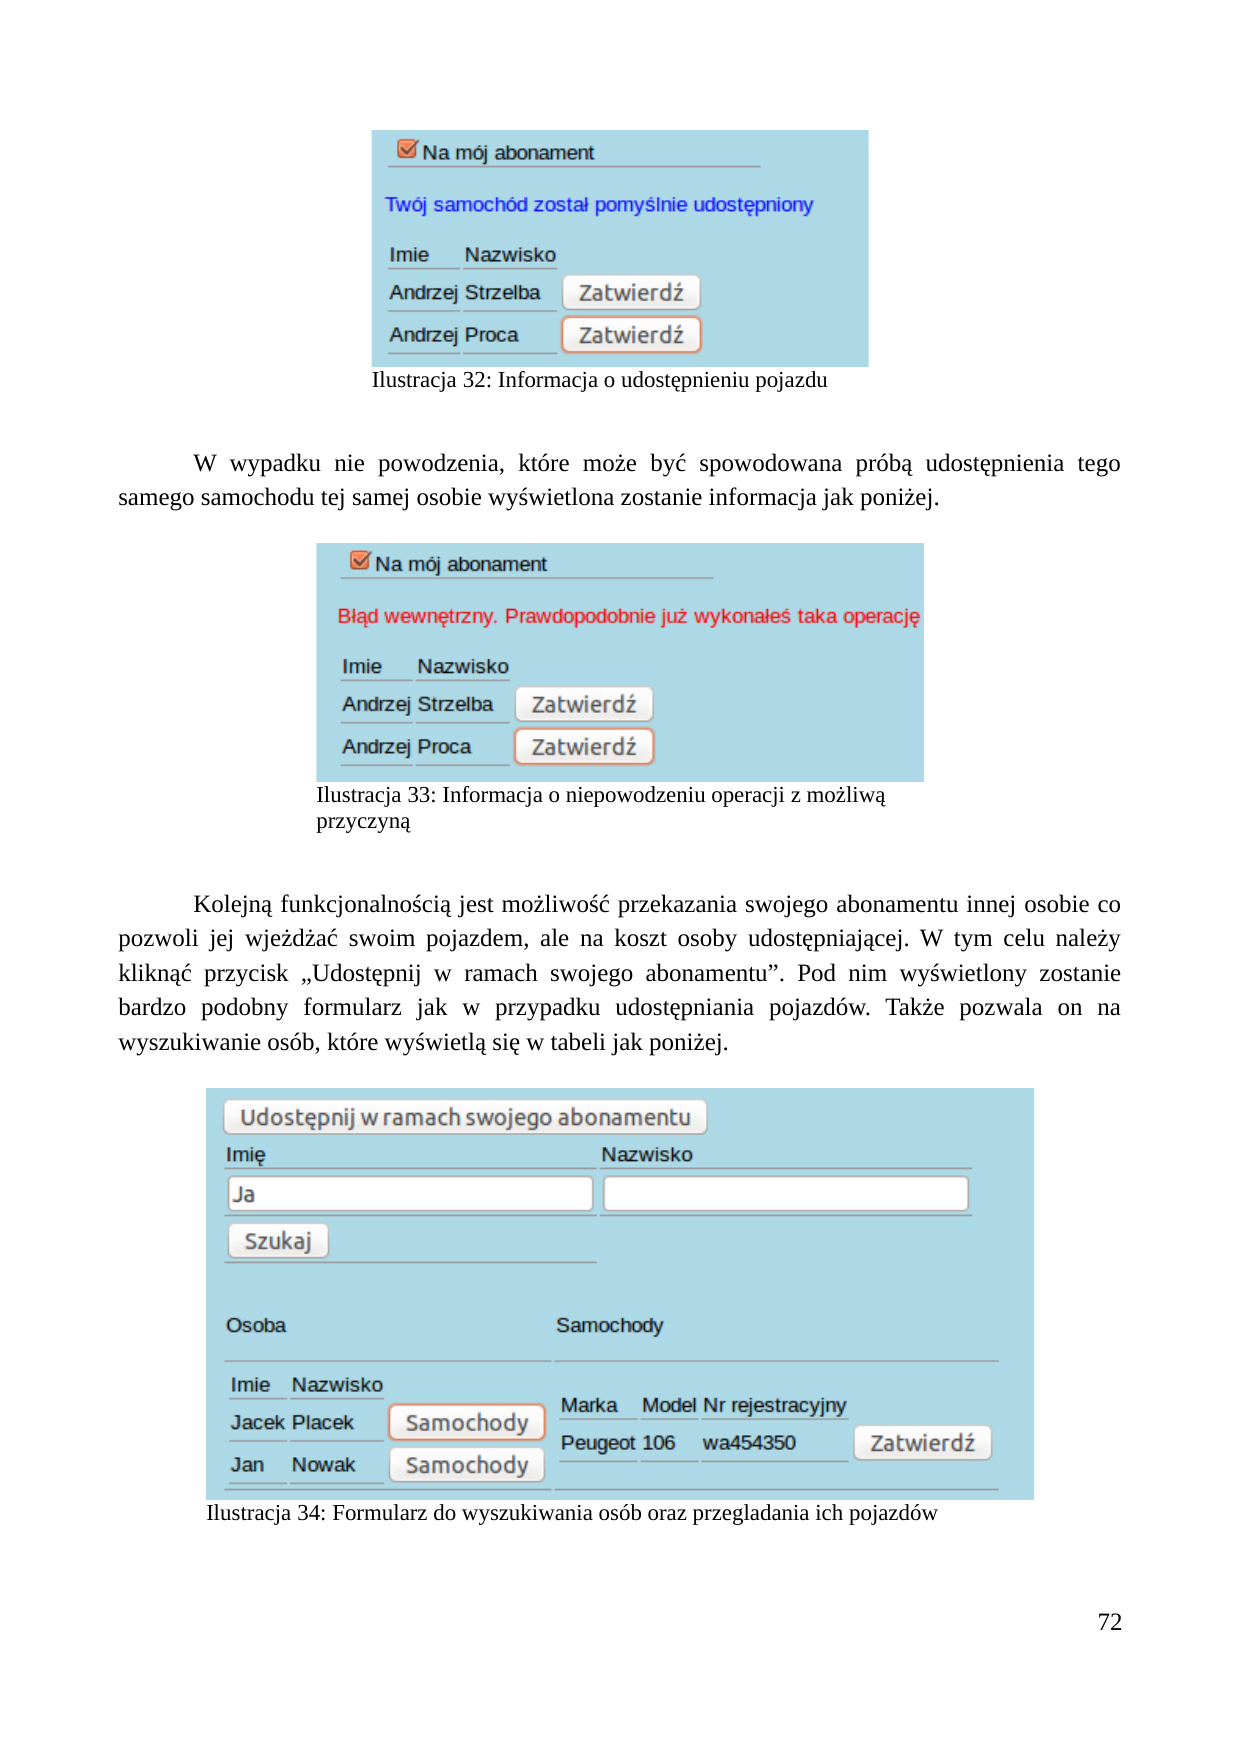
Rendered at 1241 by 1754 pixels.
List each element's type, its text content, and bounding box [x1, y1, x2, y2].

text Kolejną funkcjonalnością jest możliwość przekazania swojego abonamentu innej osobie co pozwoli jej wjeżdżać swoim pojazdem, ale na koszt osoby udostępniającej. W tym celu należy kliknąć przycisk „Udostępnij w ramach swojego abonamentu”. Pod nim wyświetlony zostanie bardzo podobny formularz jak w przypadku udostępniania pojazdów. Także pozwala on na wyszukiwanie osób, które wyświetlą się w tabeli jak poniżej. [118, 889, 1122, 1055]
text Ilustracja 33: Informacja o niepowodzeniu operacji z możliwą przyczyną [316, 782, 924, 834]
text Ilustracja 34: Formularz do wyszukiwania osób oraz przegladania ich pojazdów [206, 1500, 1034, 1526]
text Ilustracja 32: Informacja o udostępnieniu pojazdu [372, 367, 868, 393]
text W wypadku nie powodzenia, które może być spowodowana próbą udostępnienia tego samego samochodu tej samej osobie wyświetlona zostanie informacja jak poniżej. [118, 448, 1122, 511]
picture [206, 1088, 1035, 1500]
picture [371, 130, 869, 367]
picture [316, 543, 924, 782]
